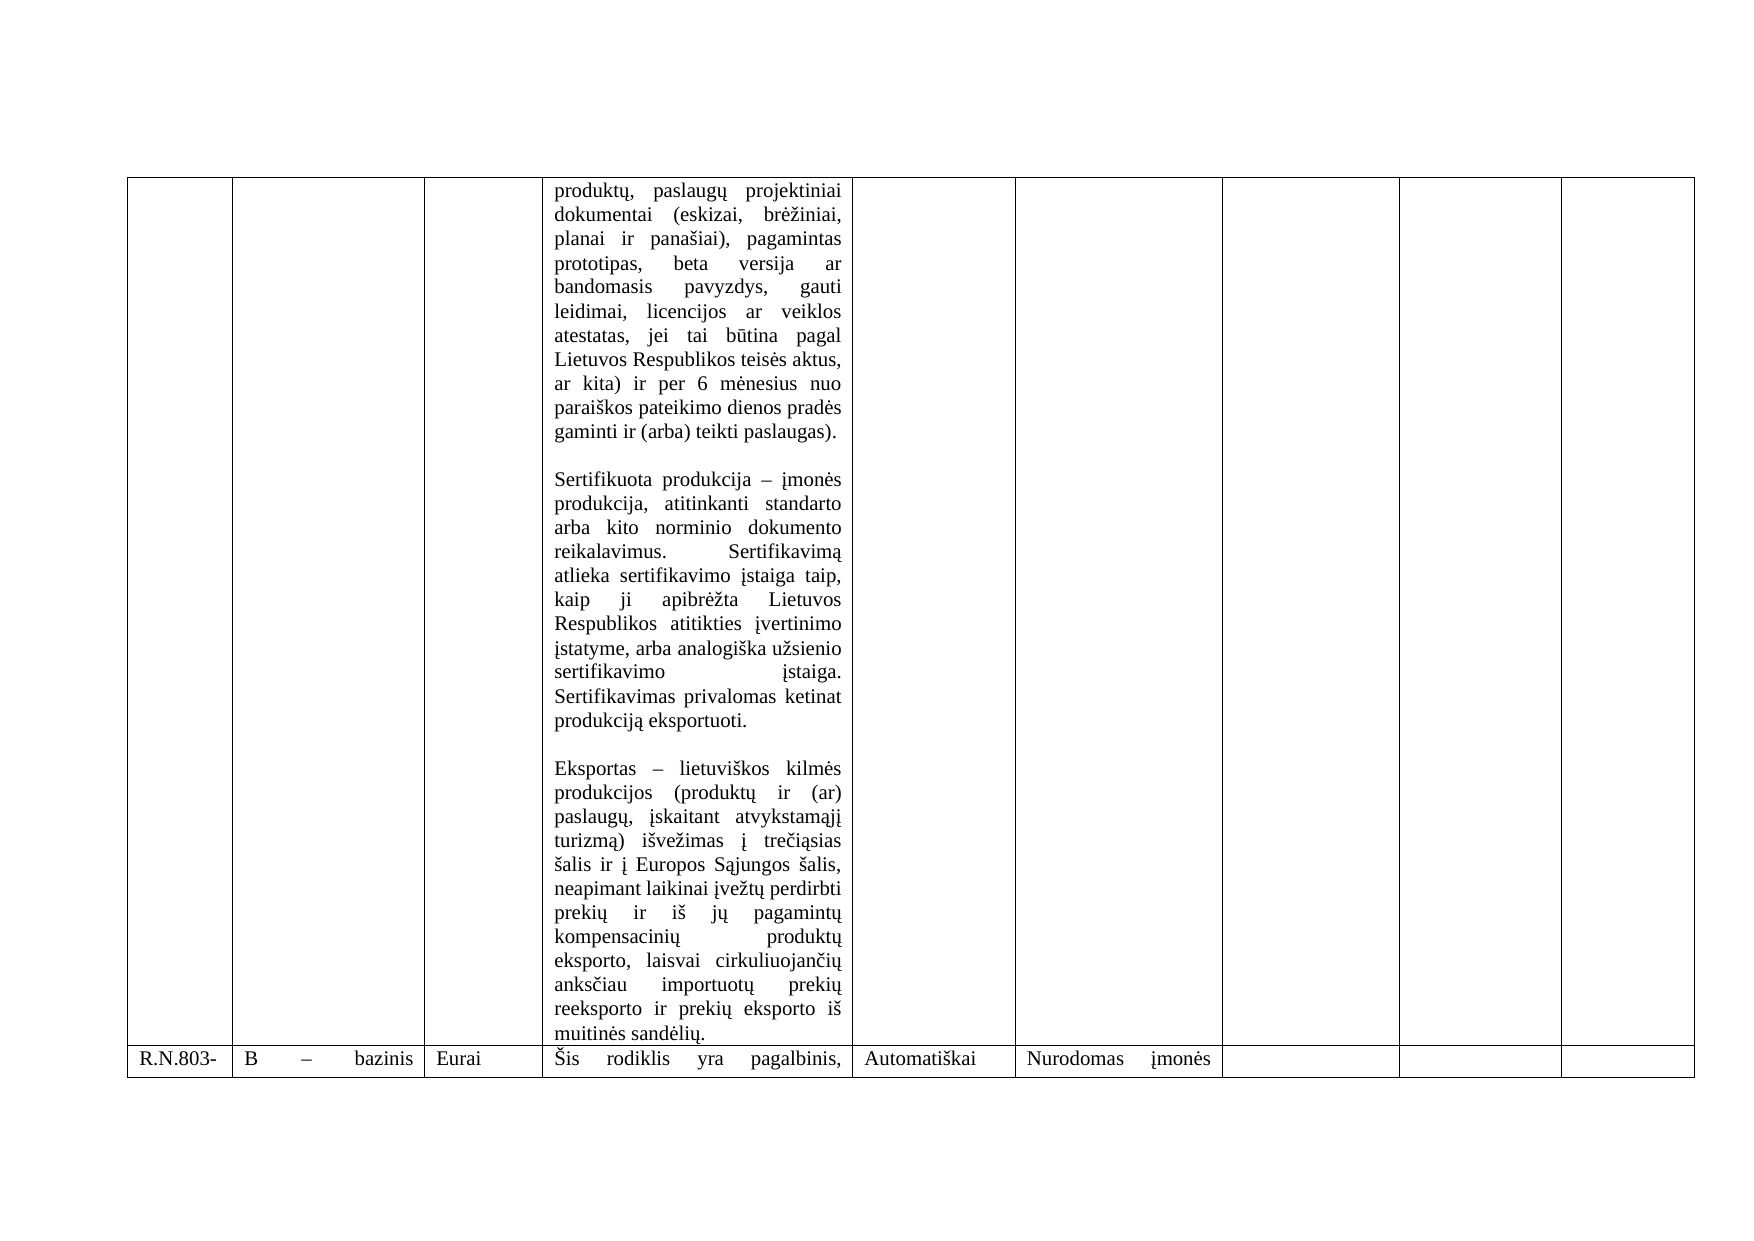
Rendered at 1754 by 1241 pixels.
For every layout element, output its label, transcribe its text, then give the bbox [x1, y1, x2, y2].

table_cell Nurodomas įmonės [1016, 1046, 1222, 1077]
table_cell [1562, 178, 1694, 1044]
table_cell Šis rodiklis yra pagalbinis, [543, 1046, 852, 1077]
table_cell [1400, 178, 1561, 1044]
table_cell [128, 178, 232, 1044]
table_cell [1223, 1046, 1399, 1077]
table_cell [1400, 1046, 1561, 1077]
table_cell B – bazinis [233, 1046, 424, 1077]
table_cell R.N.803- [128, 1046, 232, 1077]
table_cell produktų, paslaugų projektiniai dokumentai (eskizai, brėžiniai, planai ir panašiai), pagamintas prototipas, beta versija ar bandomasis pavyzdys, gauti leidimai, licencijos ar veiklos atestatas, jei tai būtina pagal Lietuvos Respublikos teisės aktus, ar kita) ir per 6 mėnesius nuo paraiškos pateikimo dienos pradės gaminti ir (arba) teikti paslaugas). Sertifikuota produkcija – įmonės produkcija, atitinkanti standarto arba kito norminio dokumento reikalavimus. Sertifikavimą atlieka sertifikavimo įstaiga taip, kaip ji apibrėžta Lietuvos Respublikos atitikties įvertinimo įstatyme, arba analogiška užsienio sertifikavimo įstaiga. Sertifikavimas privalomas ketinat produkciją eksportuoti. Eksportas – lietuviškos kilmės produkcijos (produktų ir (ar) paslaugų, įskaitant atvykstamąjį turizmą) išvežimas į trečiąsias šalis ir į Europos Sąjungos šalis, neapimant laikinai įvežtų perdirbti prekių ir iš jų pagamintų kompensacinių produktų eksporto, laisvai cirkuliuojančių anksčiau importuotų prekių reeksporto ir prekių eksporto iš muitinės sandėlių. [543, 178, 852, 1044]
table_cell [233, 178, 424, 1044]
table_cell Eurai [425, 1046, 542, 1077]
table_cell [425, 178, 542, 1044]
table_cell [1562, 1046, 1694, 1077]
table_cell [1223, 178, 1399, 1044]
table_cell Automatiškai [853, 1046, 1015, 1077]
table_cell [1016, 178, 1222, 1044]
table_cell [853, 178, 1015, 1044]
